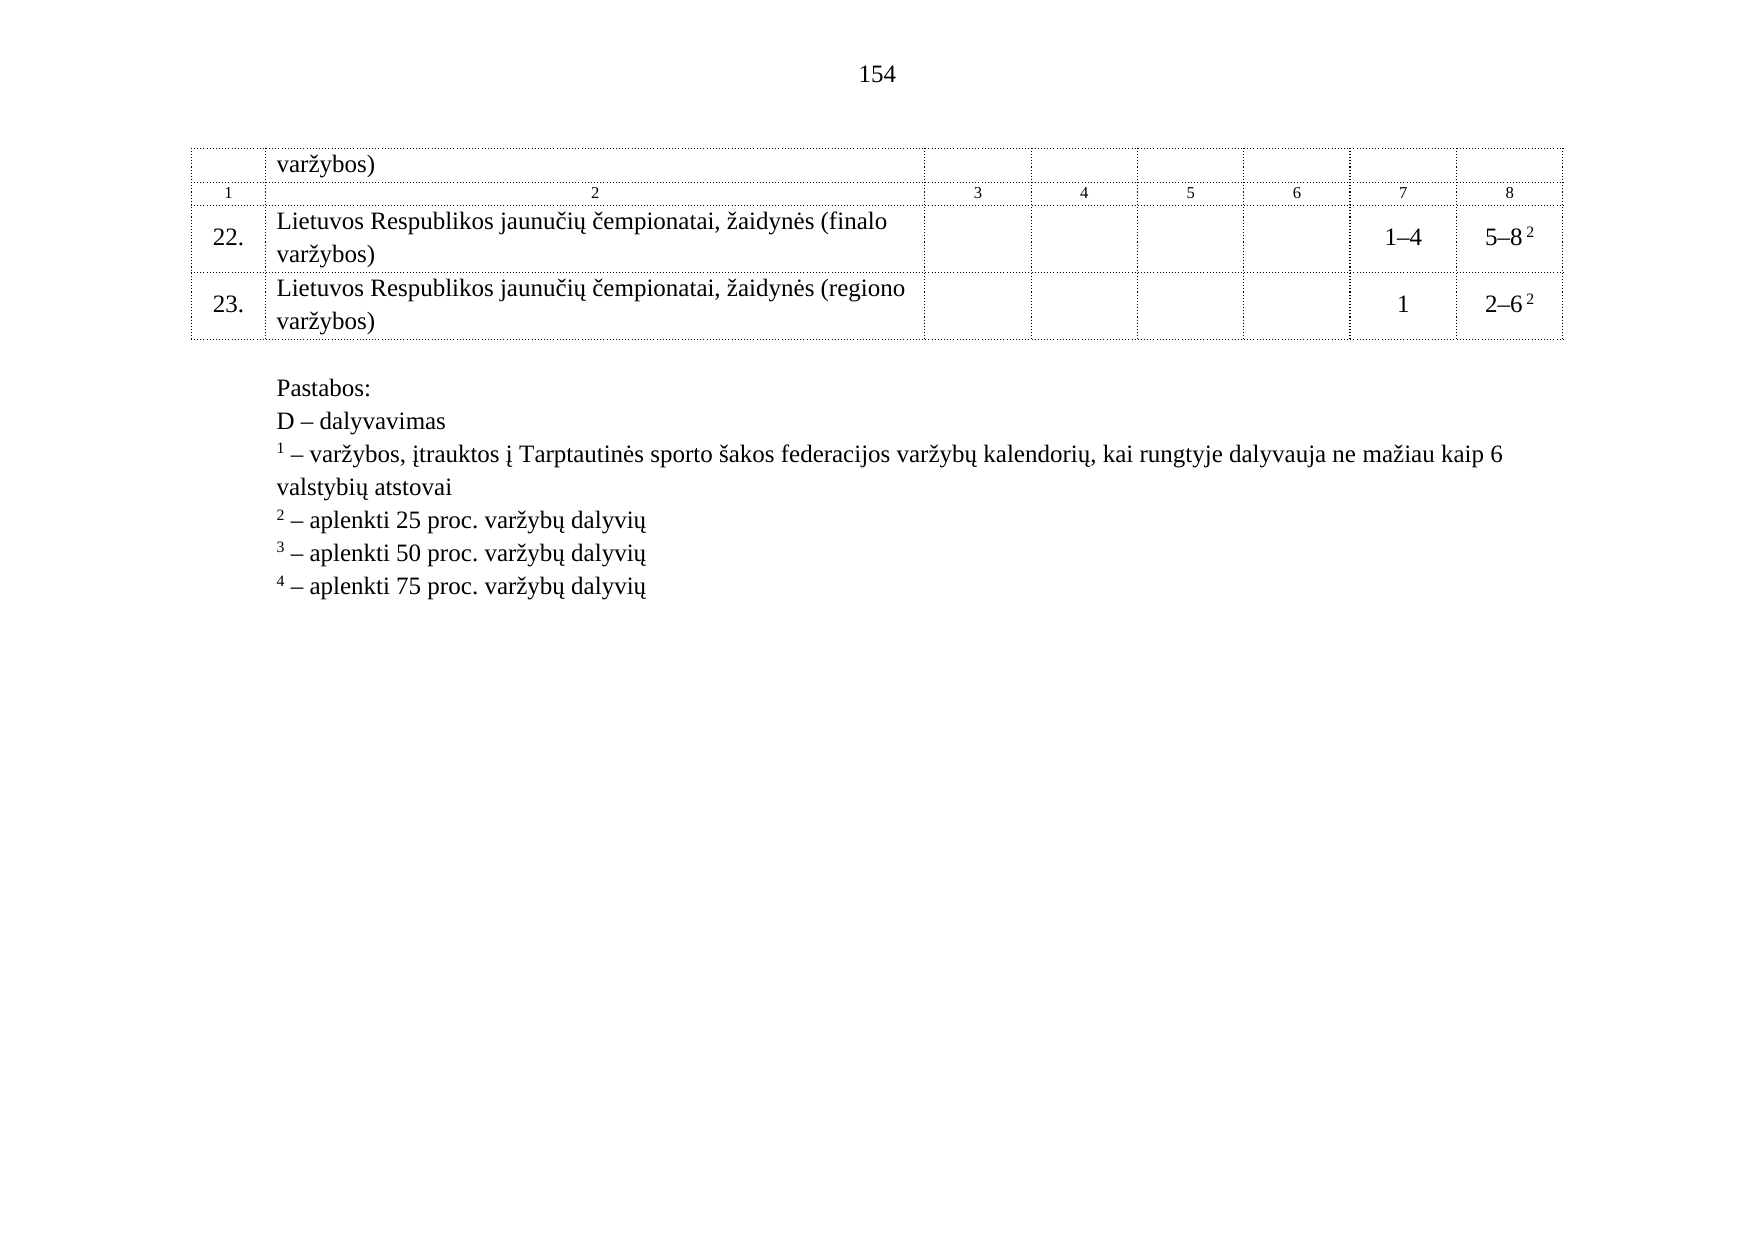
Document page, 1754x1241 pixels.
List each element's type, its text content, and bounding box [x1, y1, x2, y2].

table_cell [191, 339, 265, 373]
table_cell Pastabos: D – dalyvavimas 1 – varžybos, įtrauktos į Tarptautinės sporto šakos federacijos varžybų kalendorių, kai rungtyje dalyvauja ne mažiau kaip 6 valstybių atstovai 2 – aplenkti 25 proc. varžybų dalyvių 3 – aplenkti 50 proc. varžybų dalyvių 4 – aplenkti 75 proc. varžybų dalyvių [265, 373, 1563, 604]
table_cell [925, 205, 1031, 272]
table_cell [925, 148, 1031, 182]
table_cell [265, 339, 1563, 373]
table_cell 3 [925, 182, 1031, 205]
table_cell 4 [1031, 182, 1137, 205]
table_cell 1–4 [1350, 205, 1456, 272]
table_cell [1456, 148, 1563, 182]
table_cell [1350, 148, 1456, 182]
table_cell 2 [265, 182, 924, 205]
table_cell 1 [1350, 272, 1456, 339]
table_cell 2–6 2 [1456, 272, 1563, 339]
table_cell 7 [1350, 182, 1456, 205]
table_cell [925, 272, 1031, 339]
table_cell [1137, 205, 1244, 272]
table_cell 1 [191, 182, 265, 205]
table_cell [1031, 205, 1137, 272]
table_cell varžybos) [265, 148, 924, 182]
table_cell [1137, 272, 1244, 339]
table_cell [1031, 148, 1137, 182]
table_cell [1137, 148, 1244, 182]
table_cell [1244, 205, 1350, 272]
table_cell 6 [1244, 182, 1350, 205]
table_cell 23. [191, 272, 265, 339]
table_cell 5 [1137, 182, 1244, 205]
table_cell [1031, 272, 1137, 339]
table_cell 8 [1456, 182, 1563, 205]
table_cell 22. [191, 205, 265, 272]
table_cell [1244, 272, 1350, 339]
table_cell [191, 148, 265, 182]
table_cell Lietuvos Respublikos jaunučių čempionatai, žaidynės (finalo varžybos) [265, 205, 924, 272]
table_cell [191, 373, 265, 604]
table_cell [1244, 148, 1350, 182]
table_cell Lietuvos Respublikos jaunučių čempionatai, žaidynės (regiono varžybos) [265, 272, 924, 339]
table_cell 5–8 2 [1456, 205, 1563, 272]
